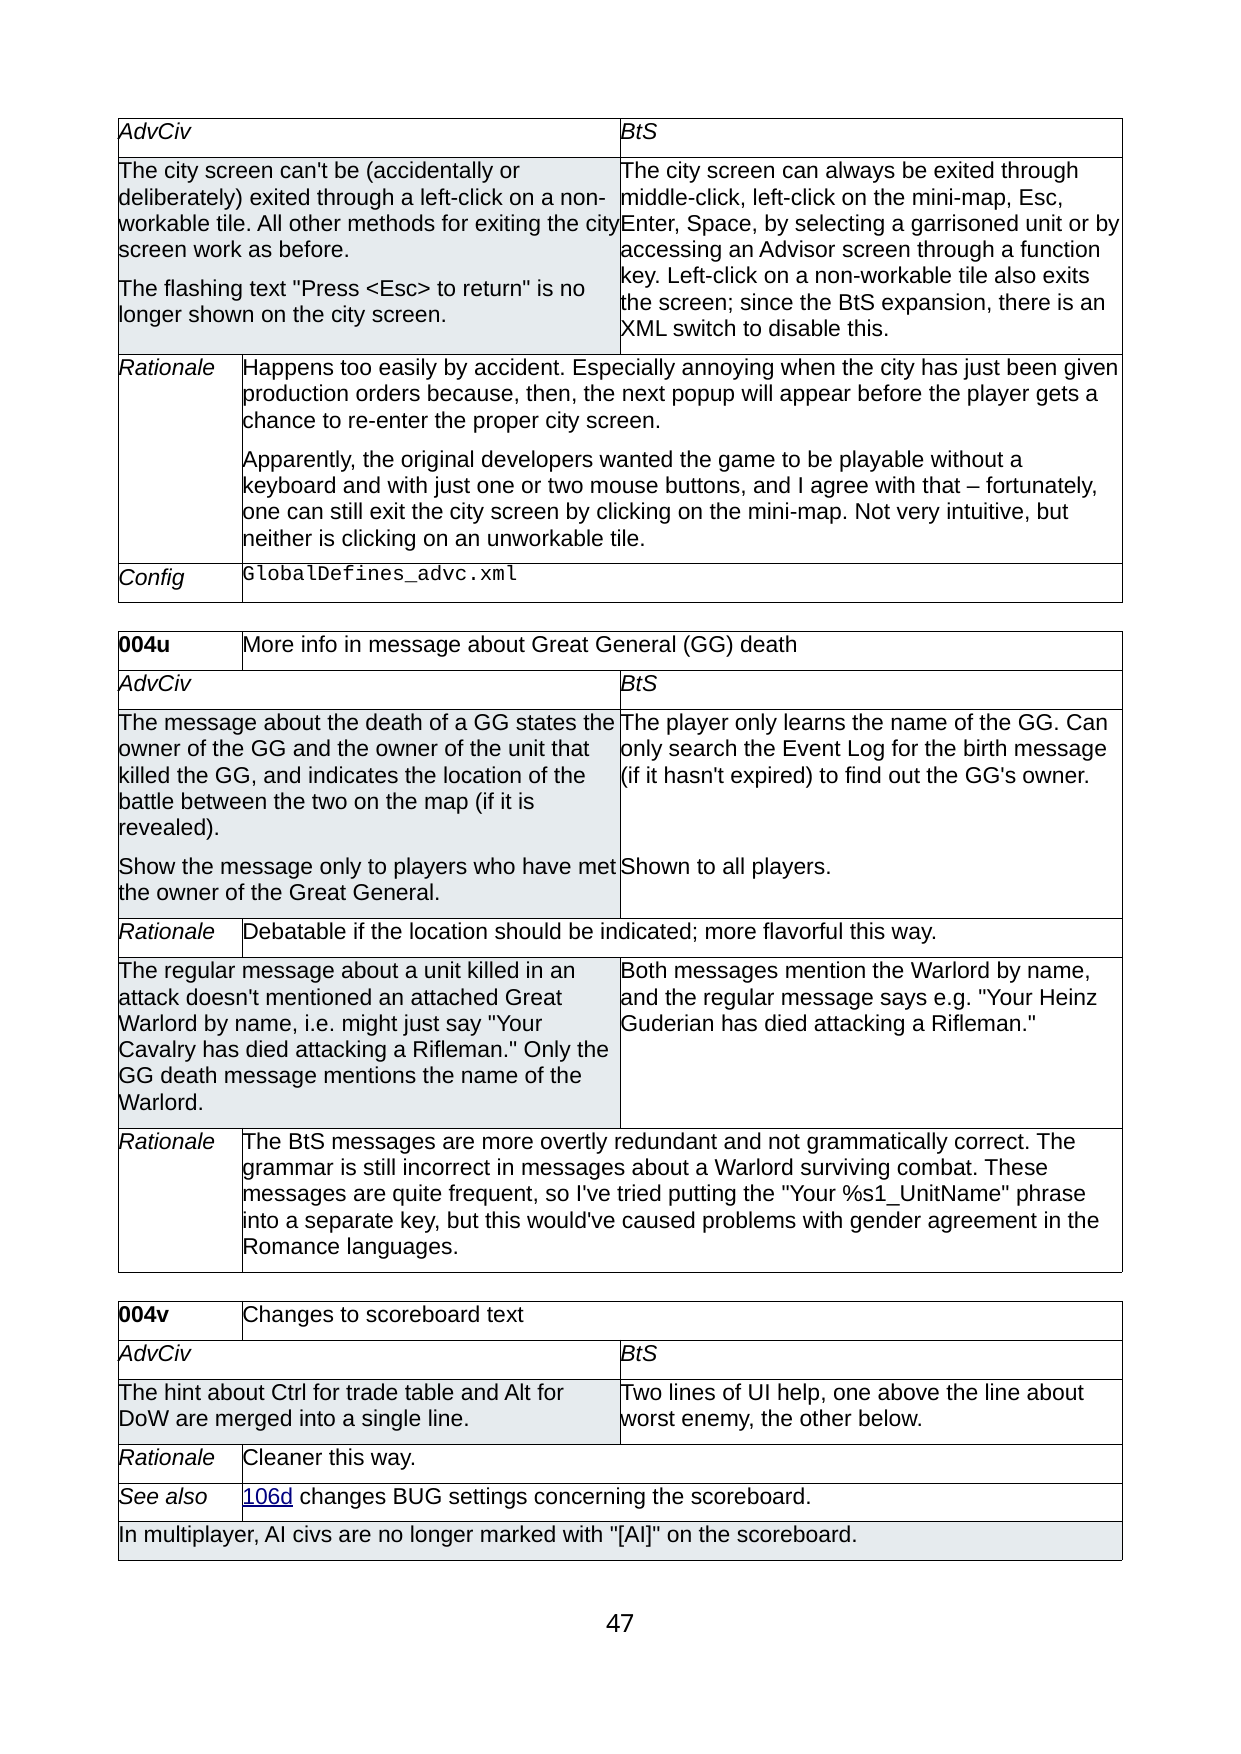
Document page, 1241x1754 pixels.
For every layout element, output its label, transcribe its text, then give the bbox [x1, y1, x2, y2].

table_cell AdvCiv [119, 1341, 620, 1378]
table_cell The message about the death of a GG states the owner of the GG and the owner of the unit that killed the GG, and indicates the location of the battle between the two on the map (if it is revealed). Show the message only to players who have met the owner of the Great General. [119, 710, 620, 918]
table_header More info in message about Great General (GG) death [243, 632, 1122, 670]
table_cell The regular message about a unit killed in an attack doesn't mentioned an attached Great Warlord by name, i.e. might just say "Your Cavalry has died attacking a Rifleman." Only the GG death message mentions the name of the Warlord. [119, 958, 620, 1128]
table_cell The city screen can't be (accidentally or deliberately) exited through a left-click on a non-workable tile. All other methods for exiting the city screen work as before. The flashing text "Press <Esc> to return" is no longer shown on the city screen. [119, 158, 620, 354]
table_cell See also [119, 1484, 242, 1521]
table_cell AdvCiv [119, 671, 620, 709]
table_cell Rationale [119, 1129, 242, 1272]
table_cell The city screen can always be exited through middle-click, left-click on the mini-map, Esc, Enter, Space, by selecting a garrisoned unit or by accessing an Advisor screen through a function key. Left-click on a non-workable tile also exits the screen; since the BtS expansion, there is an XML switch to disable this. [621, 158, 1122, 354]
table_cell AdvCiv [119, 119, 620, 157]
table_cell Rationale [119, 355, 242, 563]
table_header Changes to scoreboard text [243, 1302, 1122, 1339]
table_cell Debatable if the location should be indicated; more flavorful this way. [243, 919, 1122, 957]
table_header 004u [119, 632, 242, 670]
table_cell 106d changes BUG settings concerning the scoreboard. [243, 1484, 1122, 1521]
table_cell Rationale [119, 919, 242, 957]
table_cell The hint about Ctrl for trade table and Alt for DoW are merged into a single line. [119, 1380, 620, 1444]
table_cell The BtS messages are more overtly redundant and not grammatically correct. The grammar is still incorrect in messages about a Warlord surviving combat. These messages are quite frequent, so I've tried putting the "Your %s1_UnitName" phrase into a separate key, but this would've caused problems with gender agreement in the Romance languages. [243, 1129, 1122, 1272]
table_cell GlobalDefines_advc.xml [243, 564, 1122, 602]
table_cell Rationale [119, 1445, 242, 1482]
table_cell Happens too easily by accident. Especially annoying when the city has just been given production orders because, then, the next popup will appear before the player gets a chance to re-enter the proper city screen. Apparently, the original developers wanted the game to be playable without a keyboard and with just one or two mouse buttons, and I agree with that – fortunately, one can still exit the city screen by clicking on the mini-map. Not very intuitive, but neither is clicking on an unworkable tile. [243, 355, 1122, 563]
table_cell Config [119, 564, 242, 602]
table_cell Two lines of UI help, one above the line about worst enemy, the other below. [621, 1380, 1122, 1444]
table_cell Both messages mention the Warlord by name, and the regular message says e.g. "Your Heinz Guderian has died attacking a Rifleman." [621, 958, 1122, 1128]
table_cell The player only learns the name of the GG. Can only search the Event Log for the birth message (if it hasn't expired) to find out the GG's owner. Shown to all players. [621, 710, 1122, 918]
table_cell BtS [621, 671, 1122, 709]
table_header 004v [119, 1302, 242, 1339]
table_cell BtS [621, 1341, 1122, 1378]
table_cell Cleaner this way. [243, 1445, 1122, 1482]
table_cell In multiplayer, AI civs are no longer marked with "[AI]" on the scoreboard. [119, 1522, 1122, 1560]
table_cell BtS [621, 119, 1122, 157]
